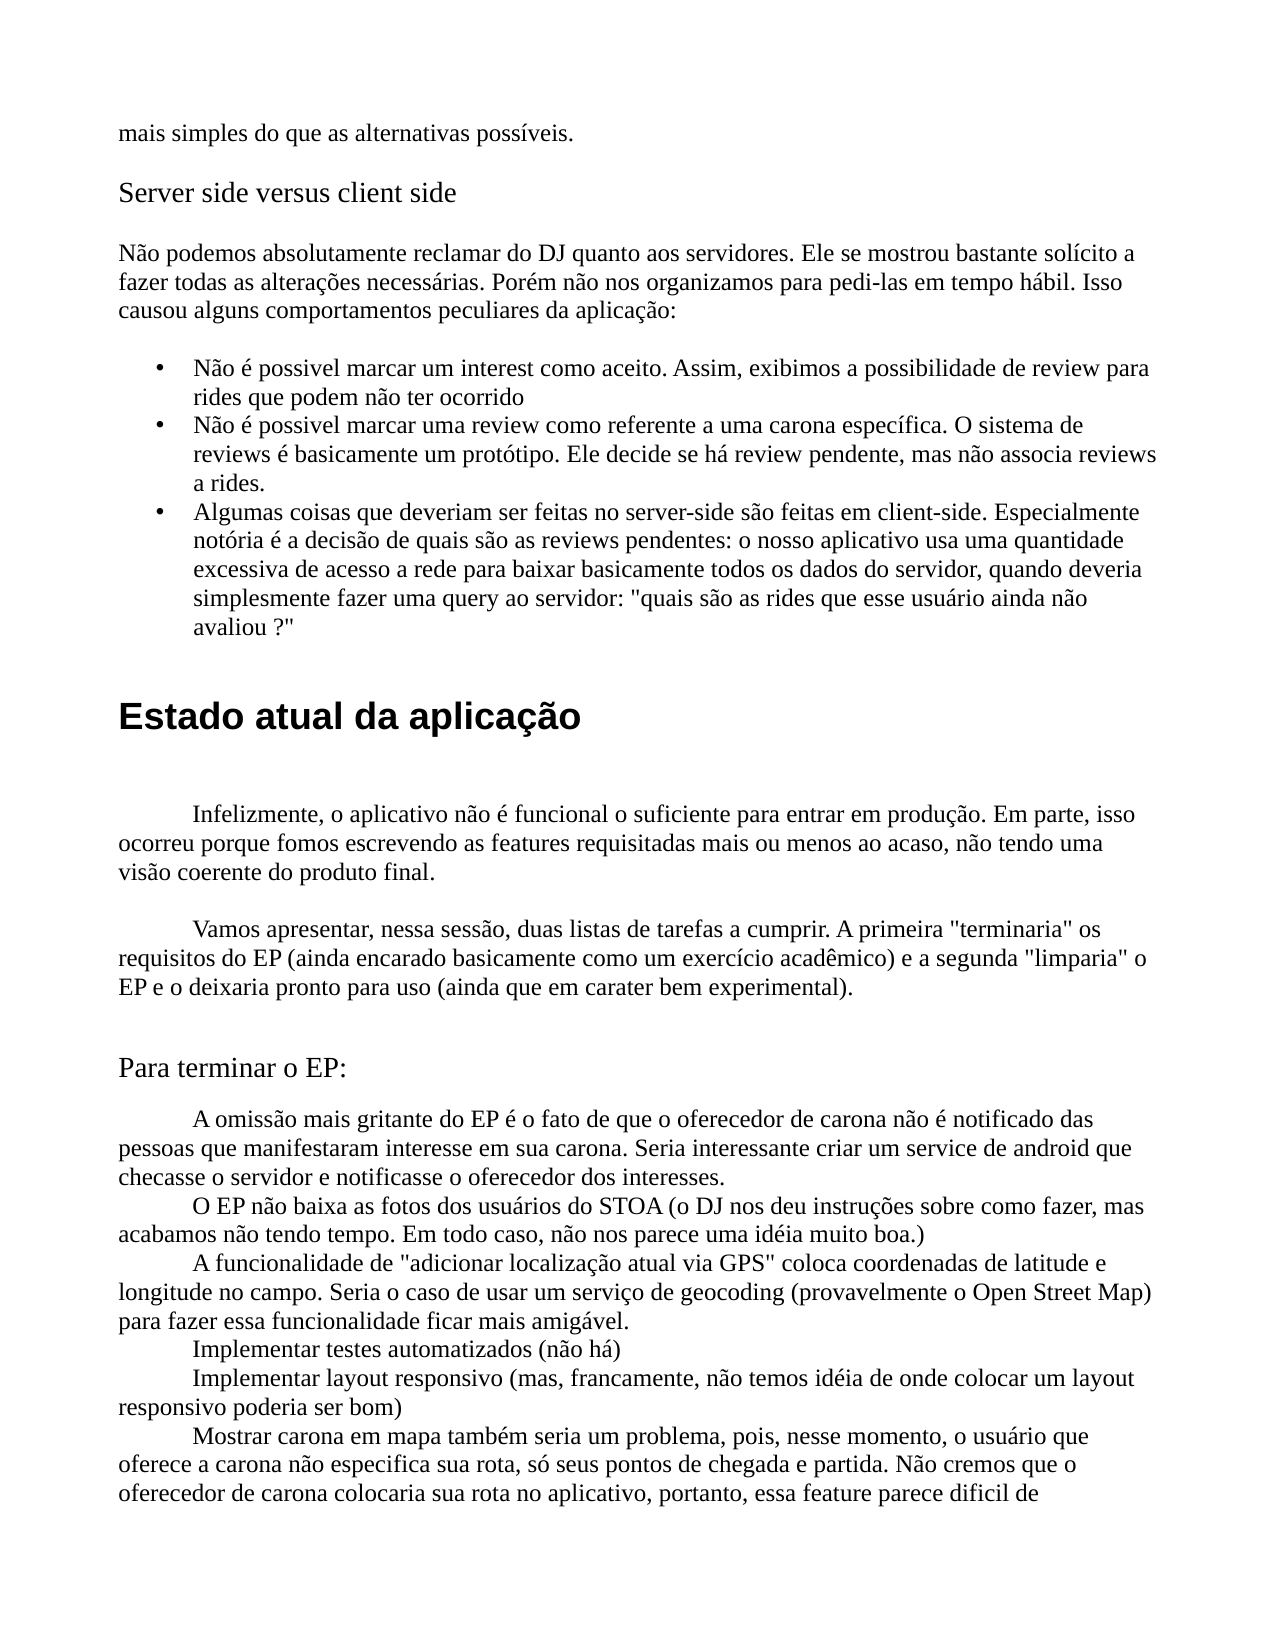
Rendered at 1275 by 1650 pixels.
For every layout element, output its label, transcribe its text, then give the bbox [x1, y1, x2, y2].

text A omissão mais gritante do EP é o fato de que o oferecedor de carona não é notificado das pessoas que manifestaram interesse em sua carona. Seria interessante criar um service de android que checasse o servidor e notificasse o oferecedor dos interesses. [118, 1104, 1157, 1191]
text Para terminar o EP: [118, 1050, 1157, 1083]
list Não é possivel marcar um interest como aceito. Assim, exibimos a possibilidade de review para rides que podem não ter ocorrido [156, 353, 1157, 410]
text Mostrar carona em mapa também seria um problema, pois, nesse momento, o usuário que oferece a carona não especifica sua rota, só seus pontos de chegada e partida. Não cremos que o oferecedor de carona colocaria sua rota no aplicativo, portanto, essa feature parece dificil de [118, 1421, 1157, 1507]
text O EP não baixa as fotos dos usuários do STOA (o DJ nos deu instruções sobre como fazer, mas acabamos não tendo tempo. Em todo caso, não nos parece uma idéia muito boa.) [118, 1191, 1157, 1248]
text Implementar layout responsivo (mas, francamente, não temos idéia de onde colocar um layout responsivo poderia ser bom) [118, 1363, 1157, 1421]
text mais simples do que as alternativas possíveis. [118, 118, 1157, 147]
list Algumas coisas que deveriam ser feitas no server-side são feitas em client-side. Especialmente notória é a decisão de quais são as reviews pendentes: o nosso aplicativo usa uma quantidade excessiva de acesso a rede para baixar basicamente todos os dados do servidor, quando deveria simplesmente fazer uma query ao servidor: "quais são as rides que esse usuário ainda não avaliou ?" [156, 497, 1157, 640]
text A funcionalidade de "adicionar localização atual via GPS" coloca coordenadas de latitude e longitude no campo. Seria o caso de usar um serviço de geocoding (provavelmente o Open Street Map) para fazer essa funcionalidade ficar mais amigável. [118, 1248, 1157, 1334]
text Infelizmente, o aplicativo não é funcional o suficiente para entrar em produção. Em parte, isso ocorreu porque fomos escrevendo as features requisitadas mais ou menos ao acaso, não tendo uma visão coerente do produto final. [118, 799, 1157, 886]
text Server side versus client side [118, 176, 1157, 209]
list Não é possivel marcar uma review como referente a uma carona específica. O sistema de reviews é basicamente um protótipo. Ele decide se há review pendente, mas não associa reviews a rides. [156, 410, 1157, 497]
text Vamos apresentar, nessa sessão, duas listas de tarefas a cumprir. A primeira "terminaria" os requisitos do EP (ainda encarado basicamente como um exercício acadêmico) e a segunda "limparia" o EP e o deixaria pronto para uso (ainda que em carater bem experimental). [118, 914, 1157, 1001]
text Implementar testes automatizados (não há) [118, 1334, 1157, 1363]
subtitle Estado atual da aplicação [118, 694, 1157, 738]
text Não podemos absolutamente reclamar do DJ quanto aos servidores. Ele se mostrou bastante solícito a fazer todas as alterações necessárias. Porém não nos organizamos para pedi-las em tempo hábil. Isso causou alguns comportamentos peculiares da aplicação: [118, 238, 1157, 324]
